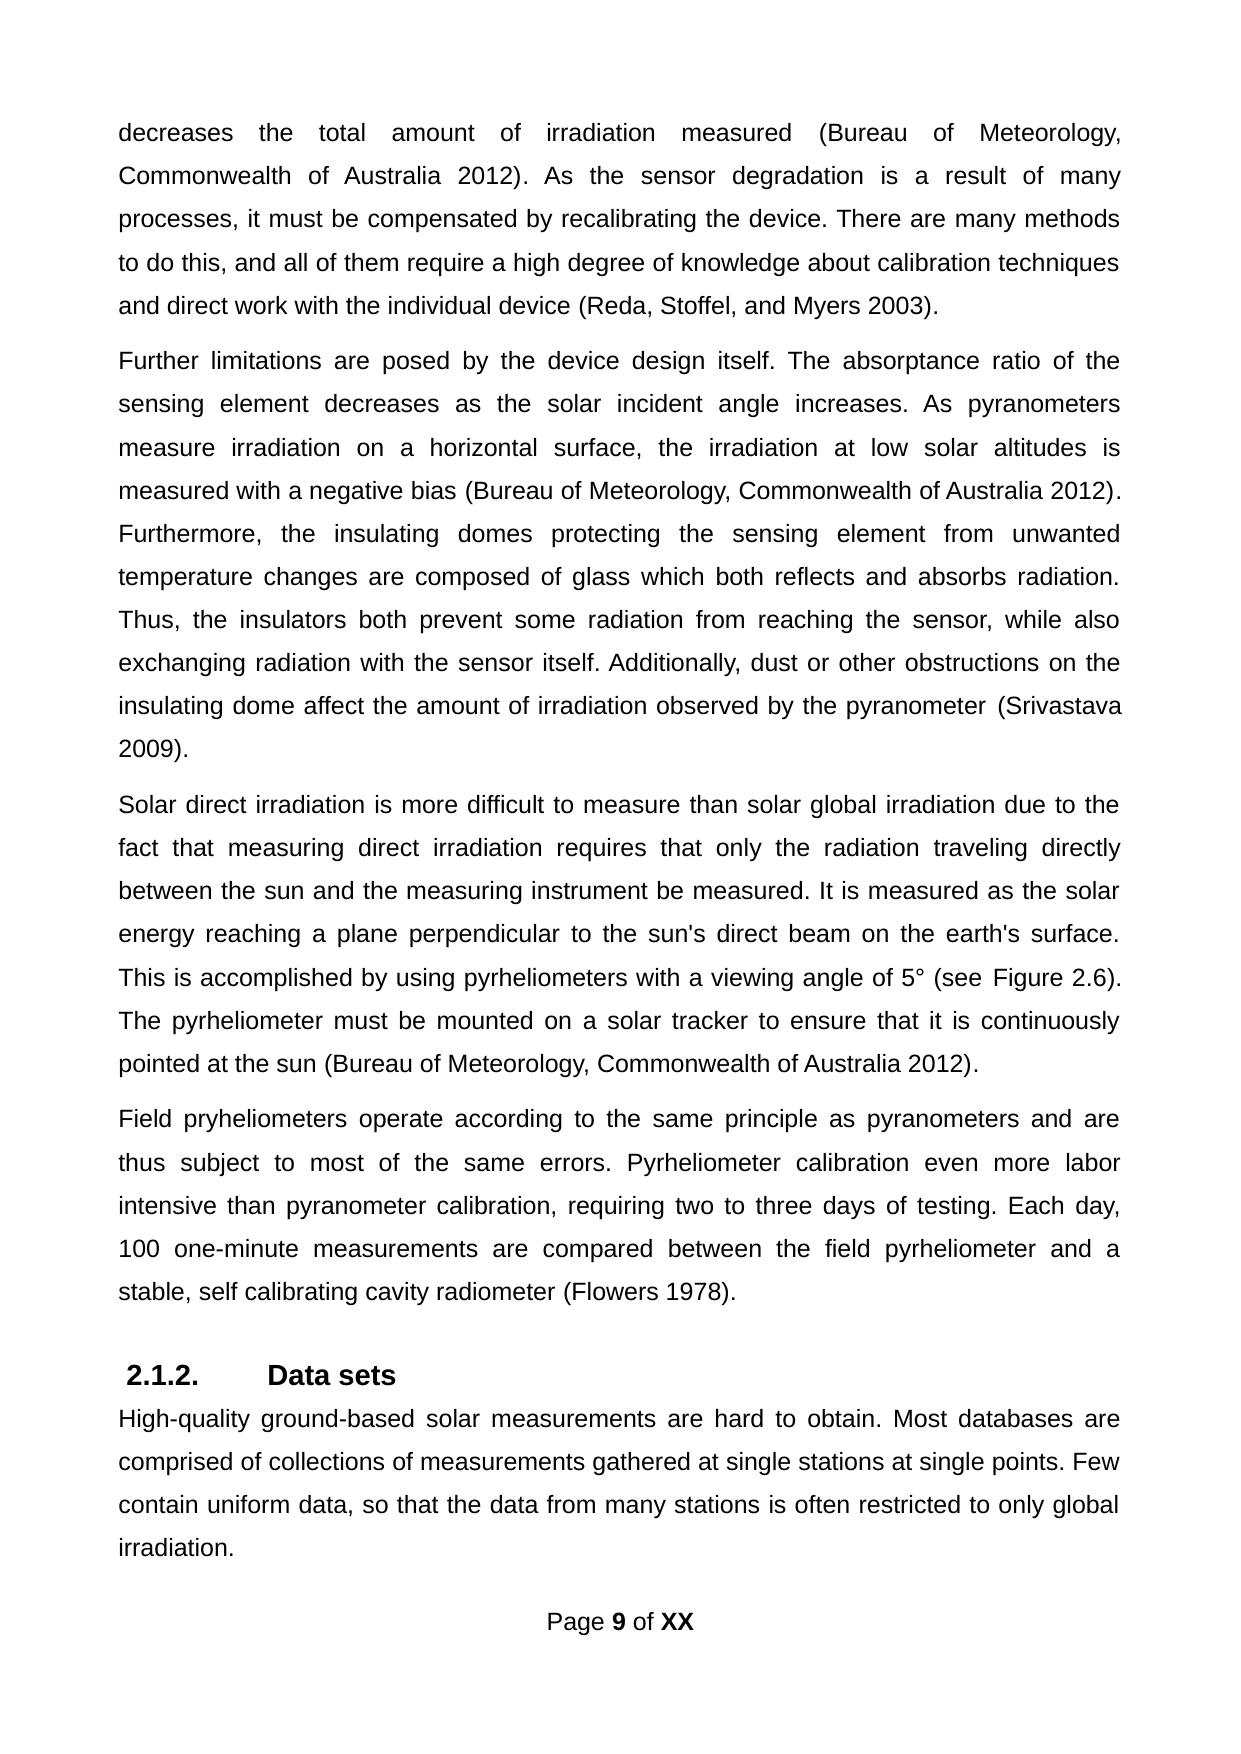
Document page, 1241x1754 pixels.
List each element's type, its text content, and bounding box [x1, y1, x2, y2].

text Further limitations are posed by the device design itself. The absorptance ratio of the sensing element decreases as the solar incident angle increases. As pyranometers measure irradiation on a horizontal surface, the irradiation at low solar altitudes is measured with a negative bias (Bureau of Meteorology, Commonwealth of Australia 2012). Furthermore, the insulating domes protecting the sensing element from unwanted temperature changes are composed of glass which both reflects and absorbs radiation. Thus, the insulators both prevent some radiation from reaching the sensor, while also exchanging radiation with the sensor itself. Additionally, dust or other obstructions on the insulating dome affect the amount of irradiation observed by the pyranometer (Srivastava 2009). [118, 346, 1122, 763]
text Field pryheliometers operate according to the same principle as pyranometers and are thus subject to most of the same errors. Pyrheliometer calibration even more labor intensive than pyranometer calibration, requiring two to three days of testing. Each day, 100 one-minute measurements are compared between the field pyrheliometer and a stable, self calibrating cavity radiometer (Flowers 1978). [118, 1104, 1122, 1306]
subtitle Data sets [118, 1357, 1122, 1391]
text decreases the total amount of irradiation measured (Bureau of Meteorology, Commonwealth of Australia 2012). As the sensor degradation is a result of many processes, it must be compensated by recalibrating the device. There are many methods to do this, and all of them require a high degree of knowledge about calibration techniques and direct work with the individual device (Reda, Stoffel, and Myers 2003). [118, 118, 1122, 319]
text Solar direct irradiation is more difficult to measure than solar global irradiation due to the fact that measuring direct irradiation requires that only the radiation traveling directly between the sun and the measuring instrument be measured. It is measured as the solar energy reaching a plane perpendicular to the sun's direct beam on the earth's surface. This is accomplished by using pyrheliometers with a viewing angle of 5° (see Figure 2.6). The pyrheliometer must be mounted on a solar tracker to ensure that it is continuously pointed at the sun (Bureau of Meteorology, Commonwealth of Australia 2012). [118, 790, 1122, 1077]
text High-quality ground-based solar measurements are hard to obtain. Most databases are comprised of collections of measurements gathered at single stations at single points. Few contain uniform data, so that the data from many stations is often restricted to only global irradiation. [118, 1403, 1122, 1562]
